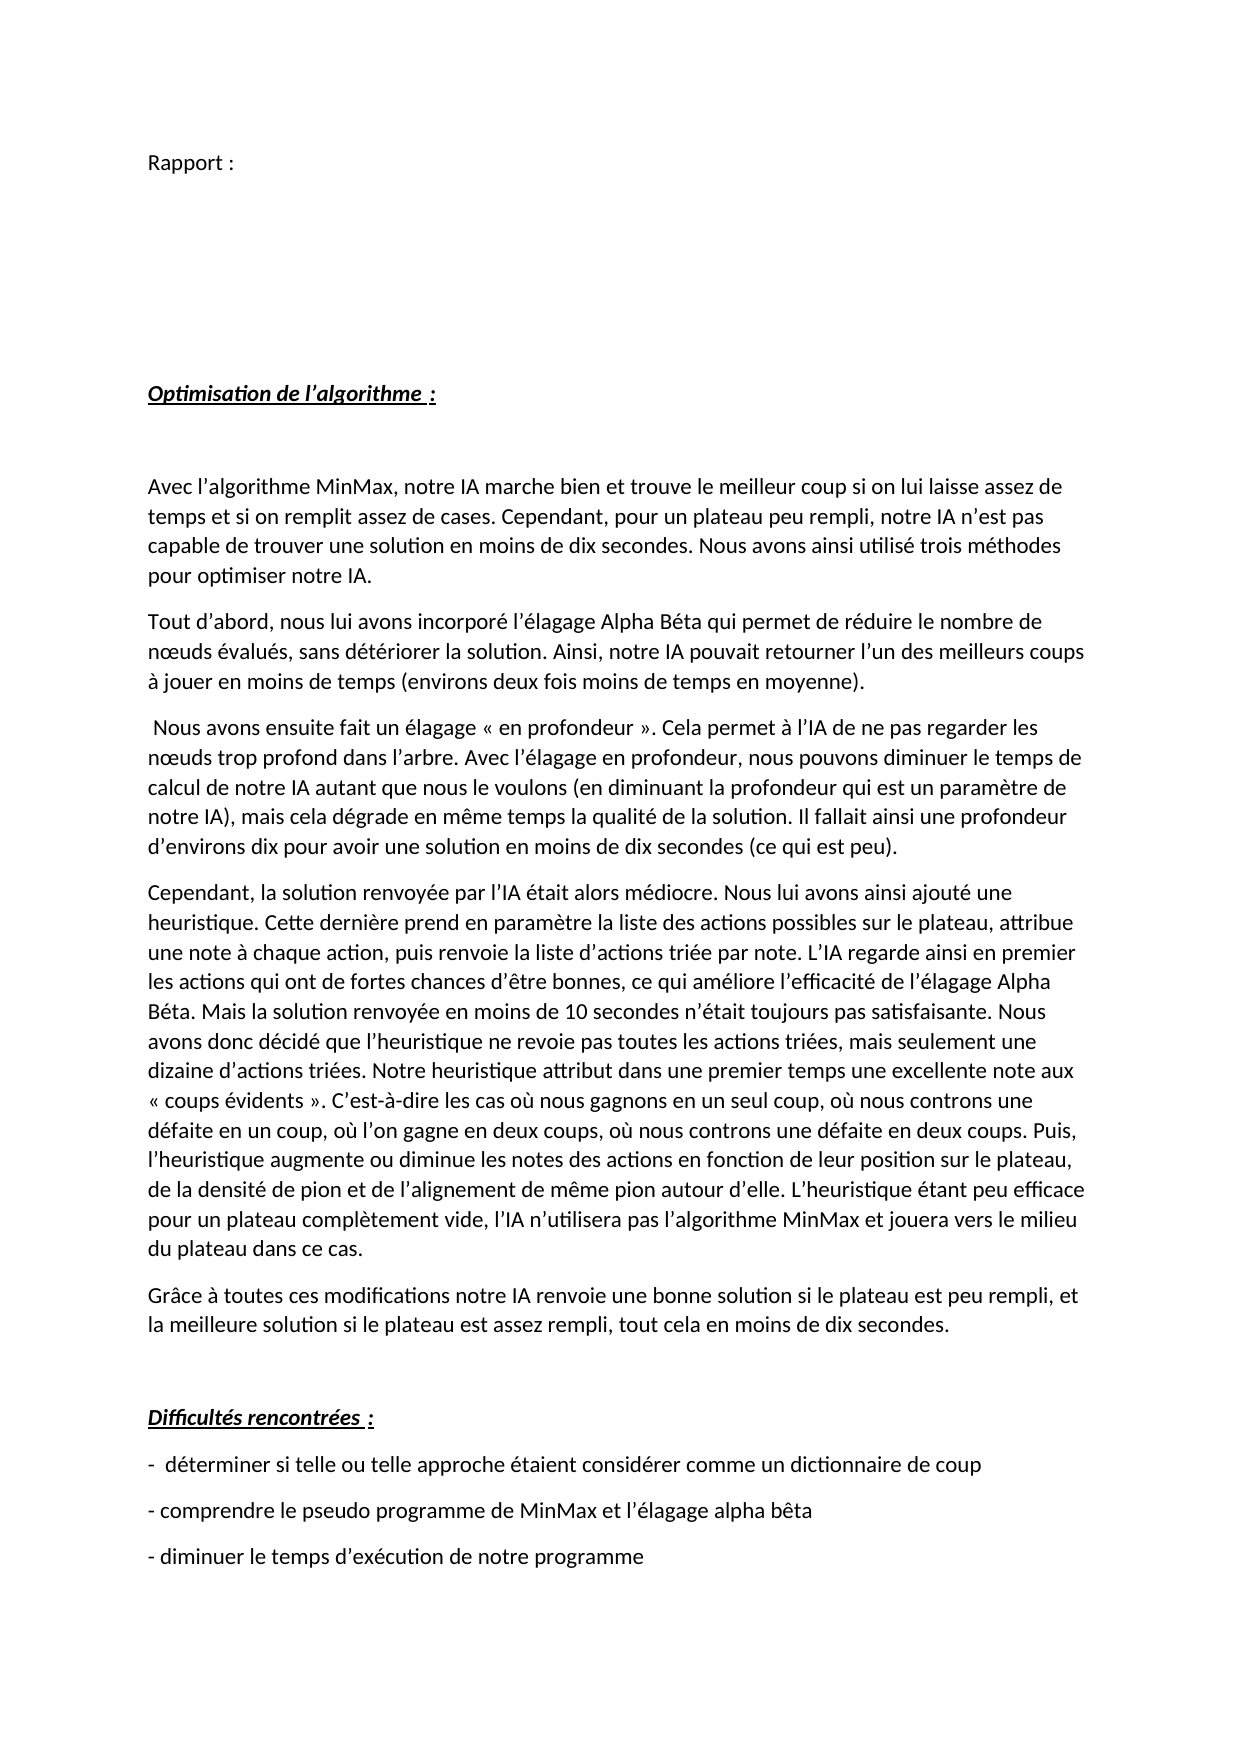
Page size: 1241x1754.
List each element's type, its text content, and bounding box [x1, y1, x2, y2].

text - comprendre le pseudo programme de MinMax et l’élagage alpha bêta [148, 1496, 1093, 1524]
text Cependant, la solution renvoyée par l’IA était alors médiocre. Nous lui avons ainsi ajouté une heuristique. Cette dernière prend en paramètre la liste des actions possibles sur le plateau, attribue une note à chaque action, puis renvoie la liste d’actions triée par note. L’IA regarde ainsi en premier les actions qui ont de fortes chances d’être bonnes, ce qui améliore l’efficacité de l’élagage Alpha Béta. Mais la solution renvoyée en moins de 10 secondes n’était toujours pas satisfaisante. Nous avons donc décidé que l’heuristique ne revoie pas toutes les actions triées, mais seulement une dizaine d’actions triées. Notre heuristique attribut dans une premier temps une excellente note aux « coups évidents ». C’est-à-dire les cas où nous gagnons en un seul coup, où nous controns une défaite en un coup, où l’on gagne en deux coups, où nous controns une défaite en deux coups. Puis, l’heuristique augmente ou diminue les notes des actions en fonction de leur position sur le plateau, de la densité de pion et de l’alignement de même pion autour d’elle. L’heuristique étant peu efficace pour un plateau complètement vide, l’IA n’utilisera pas l’algorithme MinMax et jouera vers le milieu du plateau dans ce cas. [148, 878, 1093, 1263]
text Nous avons ensuite fait un élagage « en profondeur ». Cela permet à l’IA de ne pas regarder les nœuds trop profond dans l’arbre. Avec l’élagage en profondeur, nous pouvons diminuer le temps de calcul de notre IA autant que nous le voulons (en diminuant la profondeur qui est un paramètre de notre IA), mais cela dégrade en même temps la qualité de la solution. Il fallait ainsi une profondeur d’environs dix pour avoir une solution en moins de dix secondes (ce qui est peu). [148, 713, 1093, 860]
text Optimisation de l’algorithme : [148, 379, 1093, 407]
text Rapport : [148, 148, 1093, 176]
text Grâce à toutes ces modifications notre IA renvoie une bonne solution si le plateau est peu rempli, et la meilleure solution si le plateau est assez rempli, tout cela en moins de dix secondes. [148, 1281, 1093, 1339]
text Difficultés rencontrées : [148, 1403, 1093, 1431]
text - déterminer si telle ou telle approche étaient considérer comme un dictionnaire de coup [148, 1450, 1093, 1478]
text - diminuer le temps d’exécution de notre programme [148, 1542, 1093, 1570]
text Tout d’abord, nous lui avons incorporé l’élagage Alpha Béta qui permet de réduire le nombre de nœuds évalués, sans détériorer la solution. Ainsi, notre IA pouvait retourner l’un des meilleurs coups à jouer en moins de temps (environs deux fois moins de temps en moyenne). [148, 607, 1093, 695]
text Avec l’algorithme MinMax, notre IA marche bien et trouve le meilleur coup si on lui laisse assez de temps et si on remplit assez de cases. Cependant, pour un plateau peu rempli, notre IA n’est pas capable de trouver une solution en moins de dix secondes. Nous avons ainsi utilisé trois méthodes pour optimiser notre IA. [148, 472, 1093, 589]
